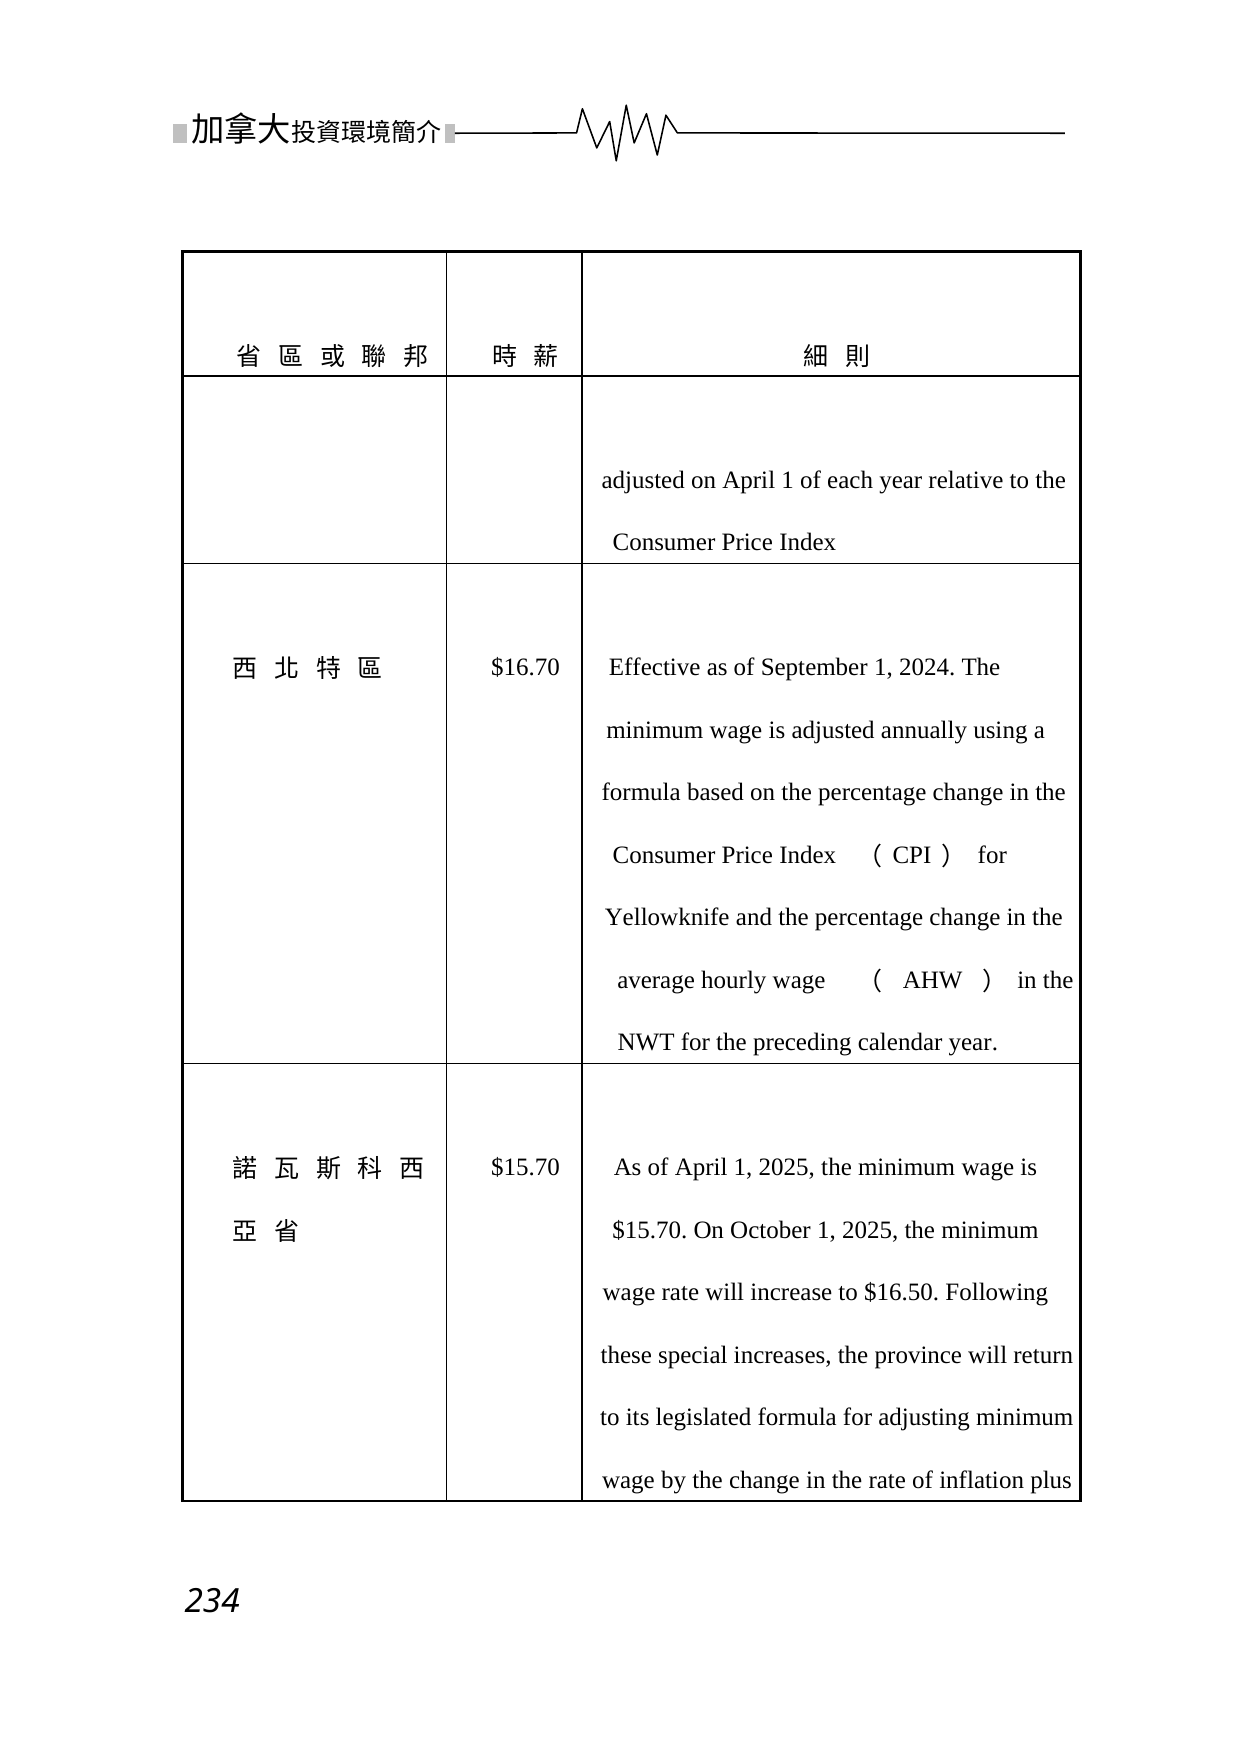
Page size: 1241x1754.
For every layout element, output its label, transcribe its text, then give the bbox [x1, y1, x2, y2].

table_cell Effective as of September 1, 2024. The minimum wage is adjusted annually using a formula based on the percentage change in the Consumer Price Index（CPI）for Yellowknife and the percentage change in the average hourly wage （AHW）in the NWT for the preceding calendar year. [583, 564, 1079, 1063]
table_header 細則 [583, 253, 1079, 375]
table_cell [184, 377, 446, 563]
table_header 省區或聯邦 [184, 253, 446, 375]
table_cell 西北特區 [184, 564, 446, 1063]
table_cell adjusted on April 1 of each year relative to the Consumer Price Index [583, 377, 1079, 563]
table_cell As of April 1, 2025, the minimum wage is $15.70. On October 1, 2025, the minimum wage rate will increase to $16.50. Following these special increases, the province will return to its legislated formula for adjusting minimum wage by the change in the rate of inflation plus [583, 1064, 1079, 1500]
table_header 時薪 [447, 253, 581, 375]
table_cell [447, 377, 581, 563]
table_cell 諾瓦斯科西亞省 [184, 1064, 446, 1500]
table_cell $16.70 [447, 564, 581, 1063]
table_cell $15.70 [447, 1064, 581, 1500]
